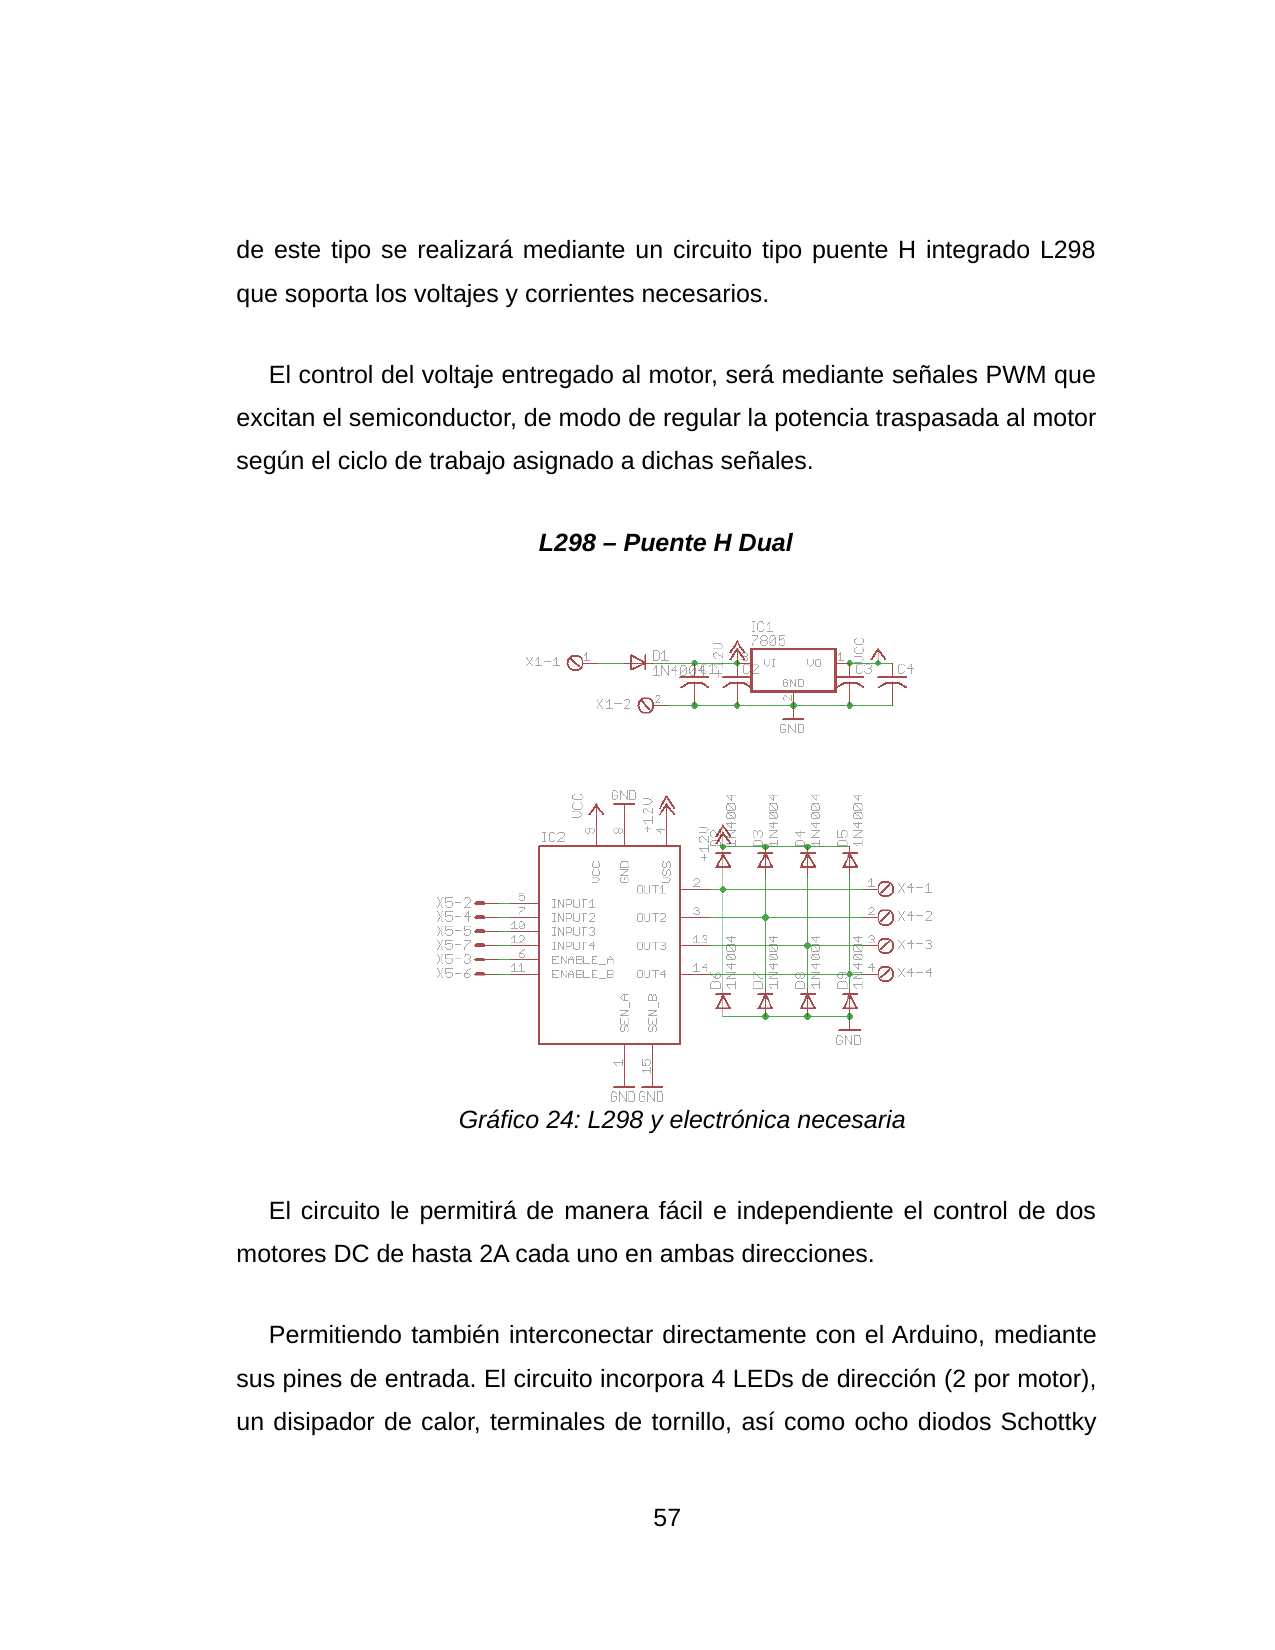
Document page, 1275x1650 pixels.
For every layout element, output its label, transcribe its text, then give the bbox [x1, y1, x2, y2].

text El circuito le permitirá de manera fácil e independiente el control de dos motores DC de hasta 2A cada uno en ambas direcciones. [236, 1196, 1098, 1268]
picture [426, 616, 941, 1106]
text de este tipo se realizará mediante un circuito tipo puente H integrado L298 que soporta los voltajes y corrientes necesarios. [236, 235, 1098, 307]
text Permitiendo también interconectar directamente con el Arduino, mediante sus pines de entrada. El circuito incorpora 4 LEDs de dirección (2 por motor), un disipador de calor, terminales de tornillo, así como ocho diodos Schottky [236, 1321, 1098, 1436]
subtitle L298 – Puente H Dual [236, 528, 1098, 557]
text El control del voltaje entregado al motor, será mediante señales PWM que excitan el semiconductor, de modo de regular la potencia traspasada al motor según el ciclo de trabajo asignado a dichas señales. [236, 360, 1098, 475]
text Gráfico 26: L298 y electrónica necesaria [426, 1106, 941, 1134]
